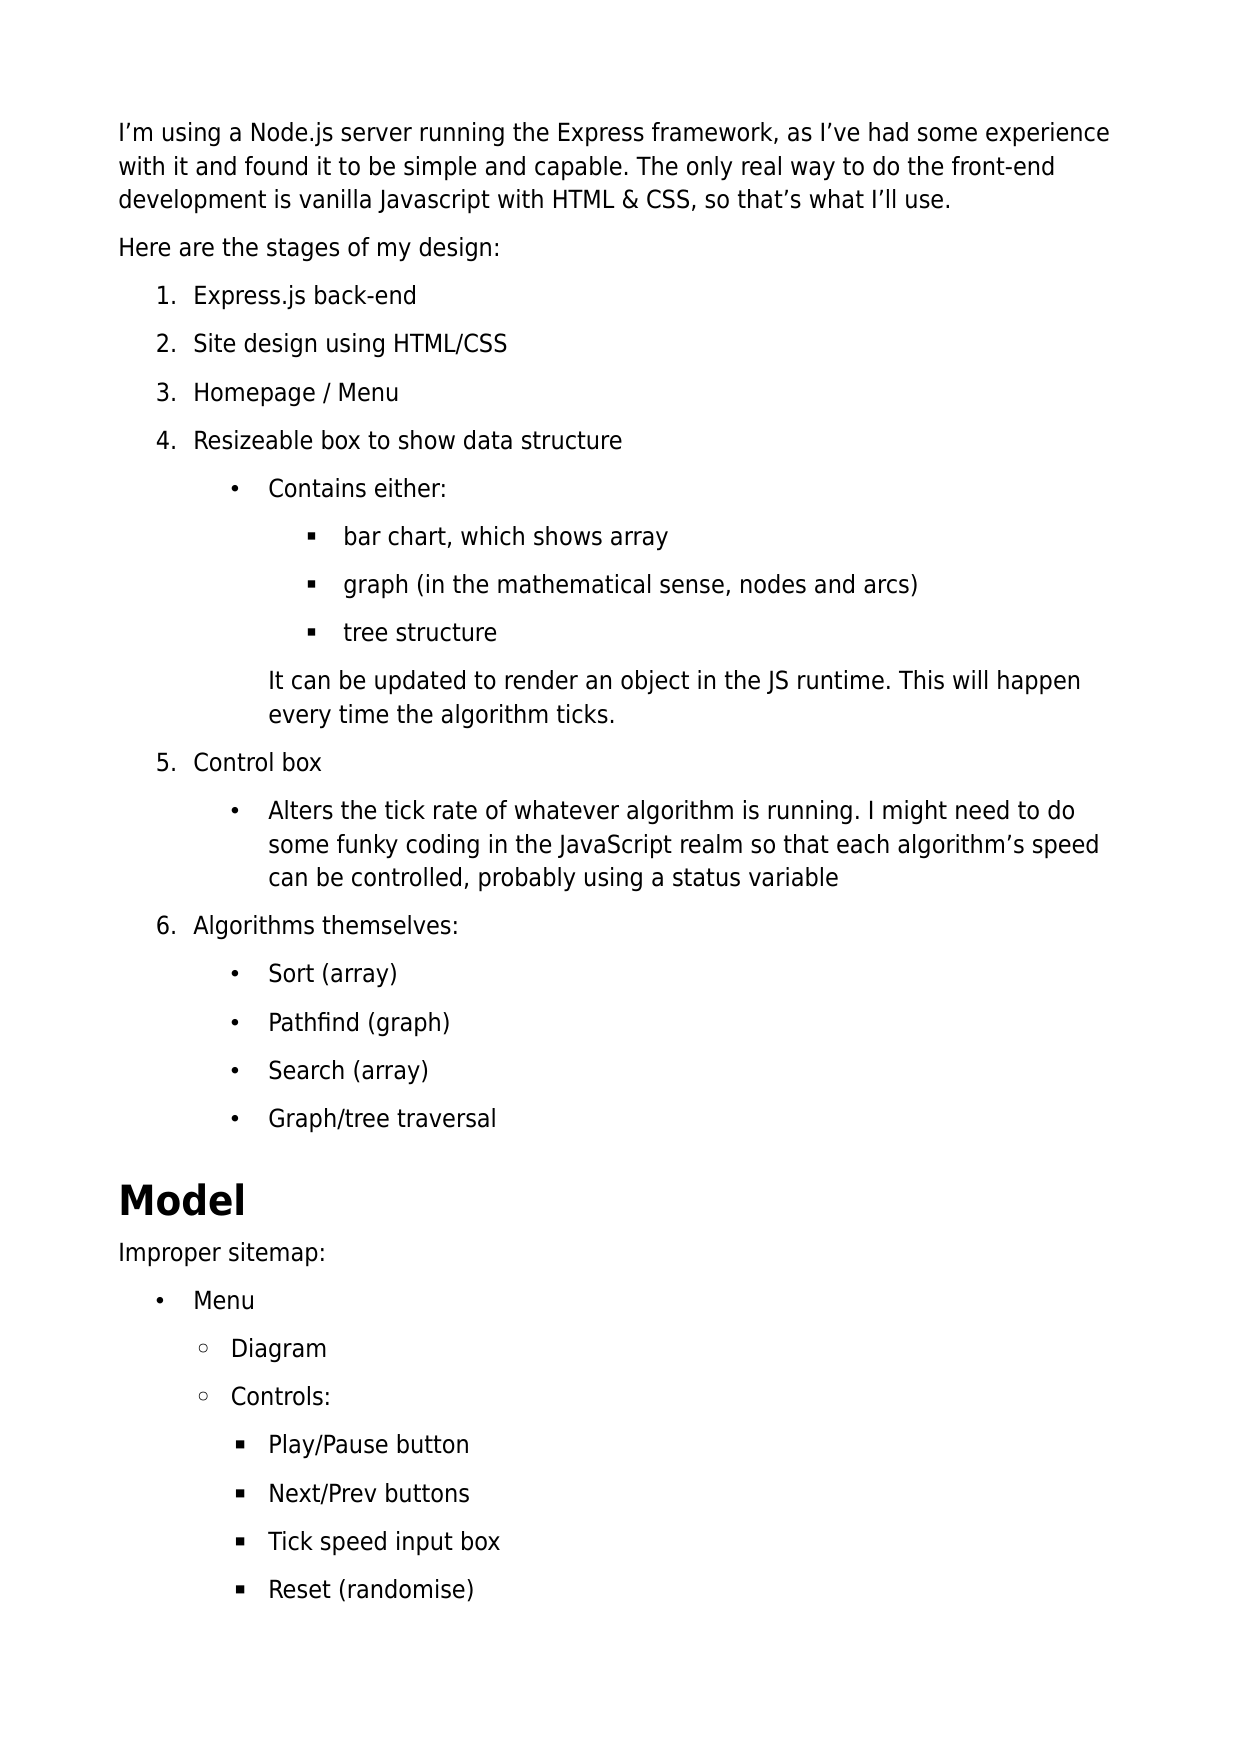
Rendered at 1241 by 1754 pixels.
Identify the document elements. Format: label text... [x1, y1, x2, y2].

list Contains either: [231, 474, 1122, 503]
list graph (in the mathematical sense, nodes and arcs) [306, 570, 1122, 599]
list Diagram [193, 1334, 1122, 1363]
list tree structure [306, 618, 1122, 647]
list Homepage / Menu [156, 378, 1122, 407]
list Reset (randomise) [231, 1575, 1122, 1604]
list Sort (array) [231, 959, 1122, 989]
list Menu [156, 1286, 1122, 1315]
list Site design using HTML/CSS [156, 329, 1122, 359]
text I’m using a Node.js server running the Express framework, as I’ve had some experience with it and found it to be simple and capable. The only real way to do the front-end development is vanilla Javascript with HTML & CSS, so that’s what I’ll use. [118, 118, 1122, 214]
text Improper sitemap: [118, 1238, 1122, 1267]
list Pathfind (graph) [231, 1008, 1122, 1037]
list Control box [156, 748, 1122, 777]
list Graph/tree traversal [231, 1104, 1122, 1133]
list It can be updated to render an object in the JS runtime. This will happen every time the algorithm ticks. [231, 666, 1122, 729]
subtitle Model [118, 1177, 1122, 1226]
list Play/Pause button [231, 1431, 1122, 1460]
list Tick speed input box [231, 1527, 1122, 1556]
list Next/Prev buttons [231, 1479, 1122, 1508]
list Resizeable box to show data structure [156, 426, 1122, 455]
list Express.js back-end [156, 281, 1122, 311]
list Alters the tick rate of whatever algorithm is running. I might need to do some funky coding in the JavaScript realm so that each algorithm’s speed can be controlled, probably using a status variable [231, 796, 1122, 892]
list Algorithms themselves: [156, 911, 1122, 941]
list Search (array) [231, 1056, 1122, 1085]
list Controls: [193, 1382, 1122, 1412]
text Here are the stages of my design: [118, 233, 1122, 262]
list bar chart, which shows array [306, 522, 1122, 551]
